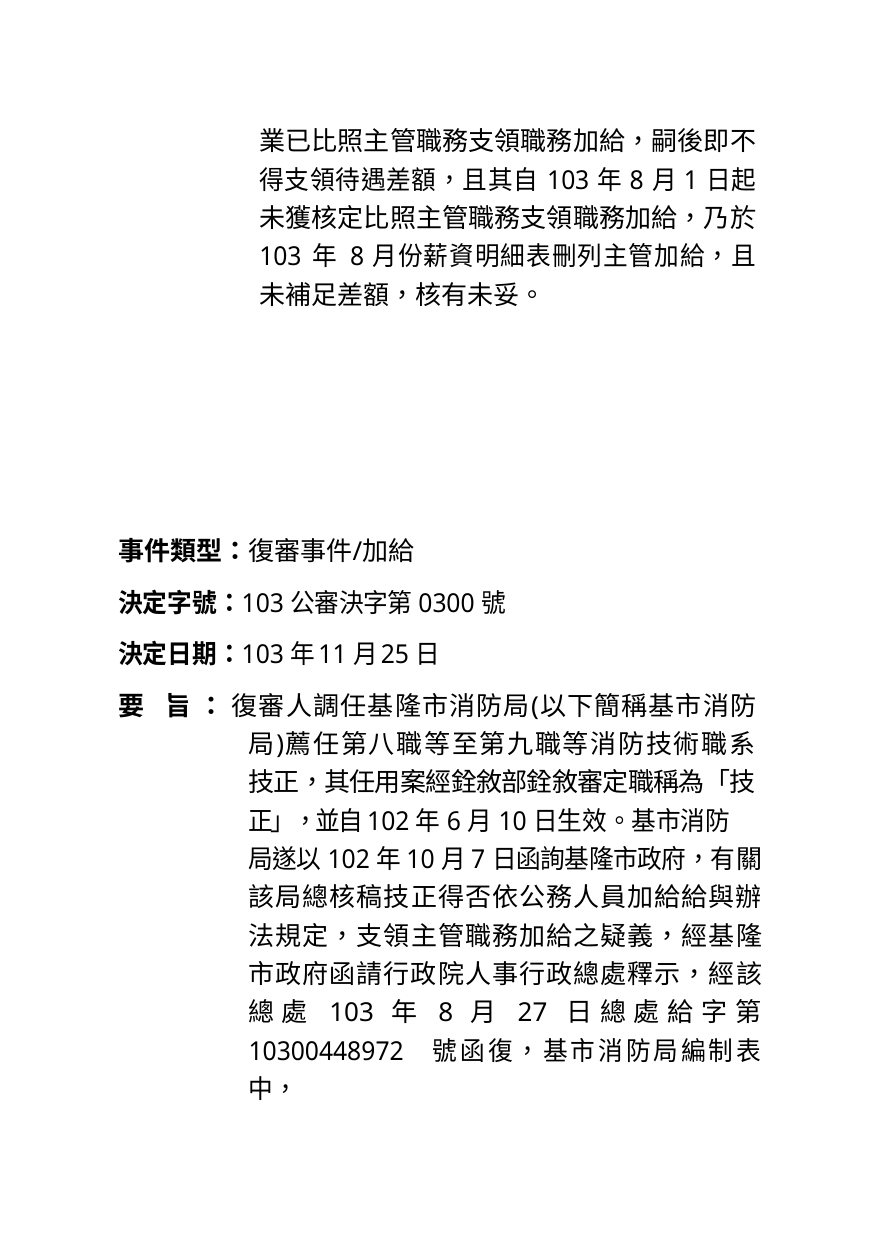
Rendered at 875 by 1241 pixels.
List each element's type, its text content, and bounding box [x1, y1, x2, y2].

text 業已比照主管職務支領職務加給，嗣後即不得支領待遇差額，且其自 103 年 8 月 1 日起未獲核定比照主管職務支領職務加給，乃於103 年 8 月份薪資明細表刪列主管加給，且未補足差額，核有未妥。 [259, 123, 757, 312]
text 決定字號：103 公審決字第 0300 號決定日期：103 年 11 月 25 日 [118, 584, 515, 671]
text 局遂以 102 年 10 月 7 日函詢基隆市政府，有關該局總核稿技正得否依公務人員加給給與辦法規定，支領主管職務加給之疑義，經基隆市政府函請行政院人事行政總處釋示，經該總處 103 年 8 月 27 日總處給字第10300448972 號函復，基市消防局編制表中， [248, 841, 762, 1106]
text 要 旨：復審人調任基隆市消防局(以下簡稱基市消防局)薦任第八職等至第九職等消防技術職系技正，其任用案經銓敘部銓敘審定職稱為「技正」，並自 102 年 6 月 10 日生效。基市消防 [118, 687, 756, 838]
text 事件類型：復審事件/加給 [118, 533, 793, 568]
